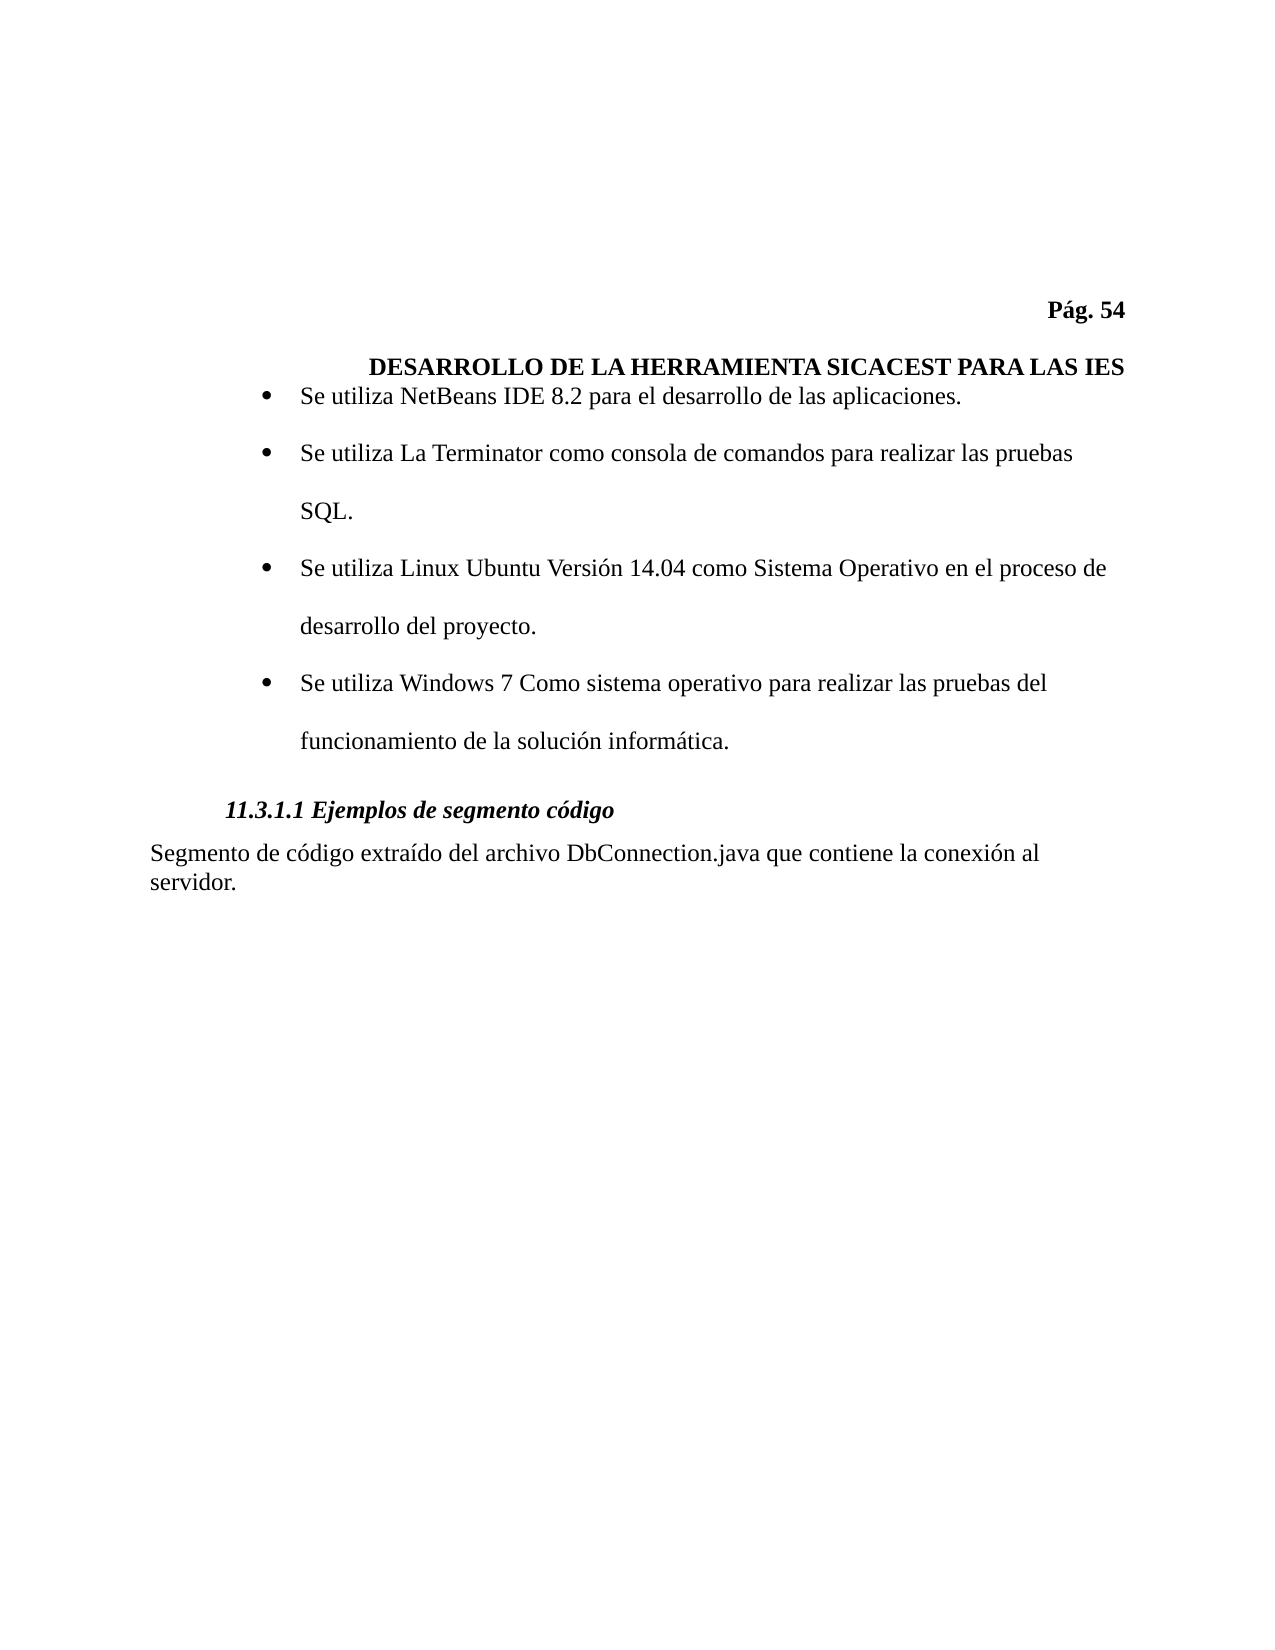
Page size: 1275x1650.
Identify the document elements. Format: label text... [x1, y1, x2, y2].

list Se utiliza Windows 7 Como sistema operativo para realizar las pruebas del funcionamiento de la solución informática. [262, 668, 1125, 755]
text Segmento de código extraído del archivo DbConnection.java que contiene la conexión al servidor. [150, 838, 1125, 896]
subtitle 11.3.1.1 Ejemplos de segmento código [150, 795, 1125, 824]
list Se utiliza La Terminator como consola de comandos para realizar las pruebas SQL. [262, 438, 1125, 525]
list Se utiliza Linux Ubuntu Versión 14.04 como Sistema Operativo en el proceso de desarrollo del proyecto. [262, 553, 1125, 640]
list Se utiliza NetBeans IDE 8.2 para el desarrollo de las aplicaciones. [262, 381, 1125, 410]
